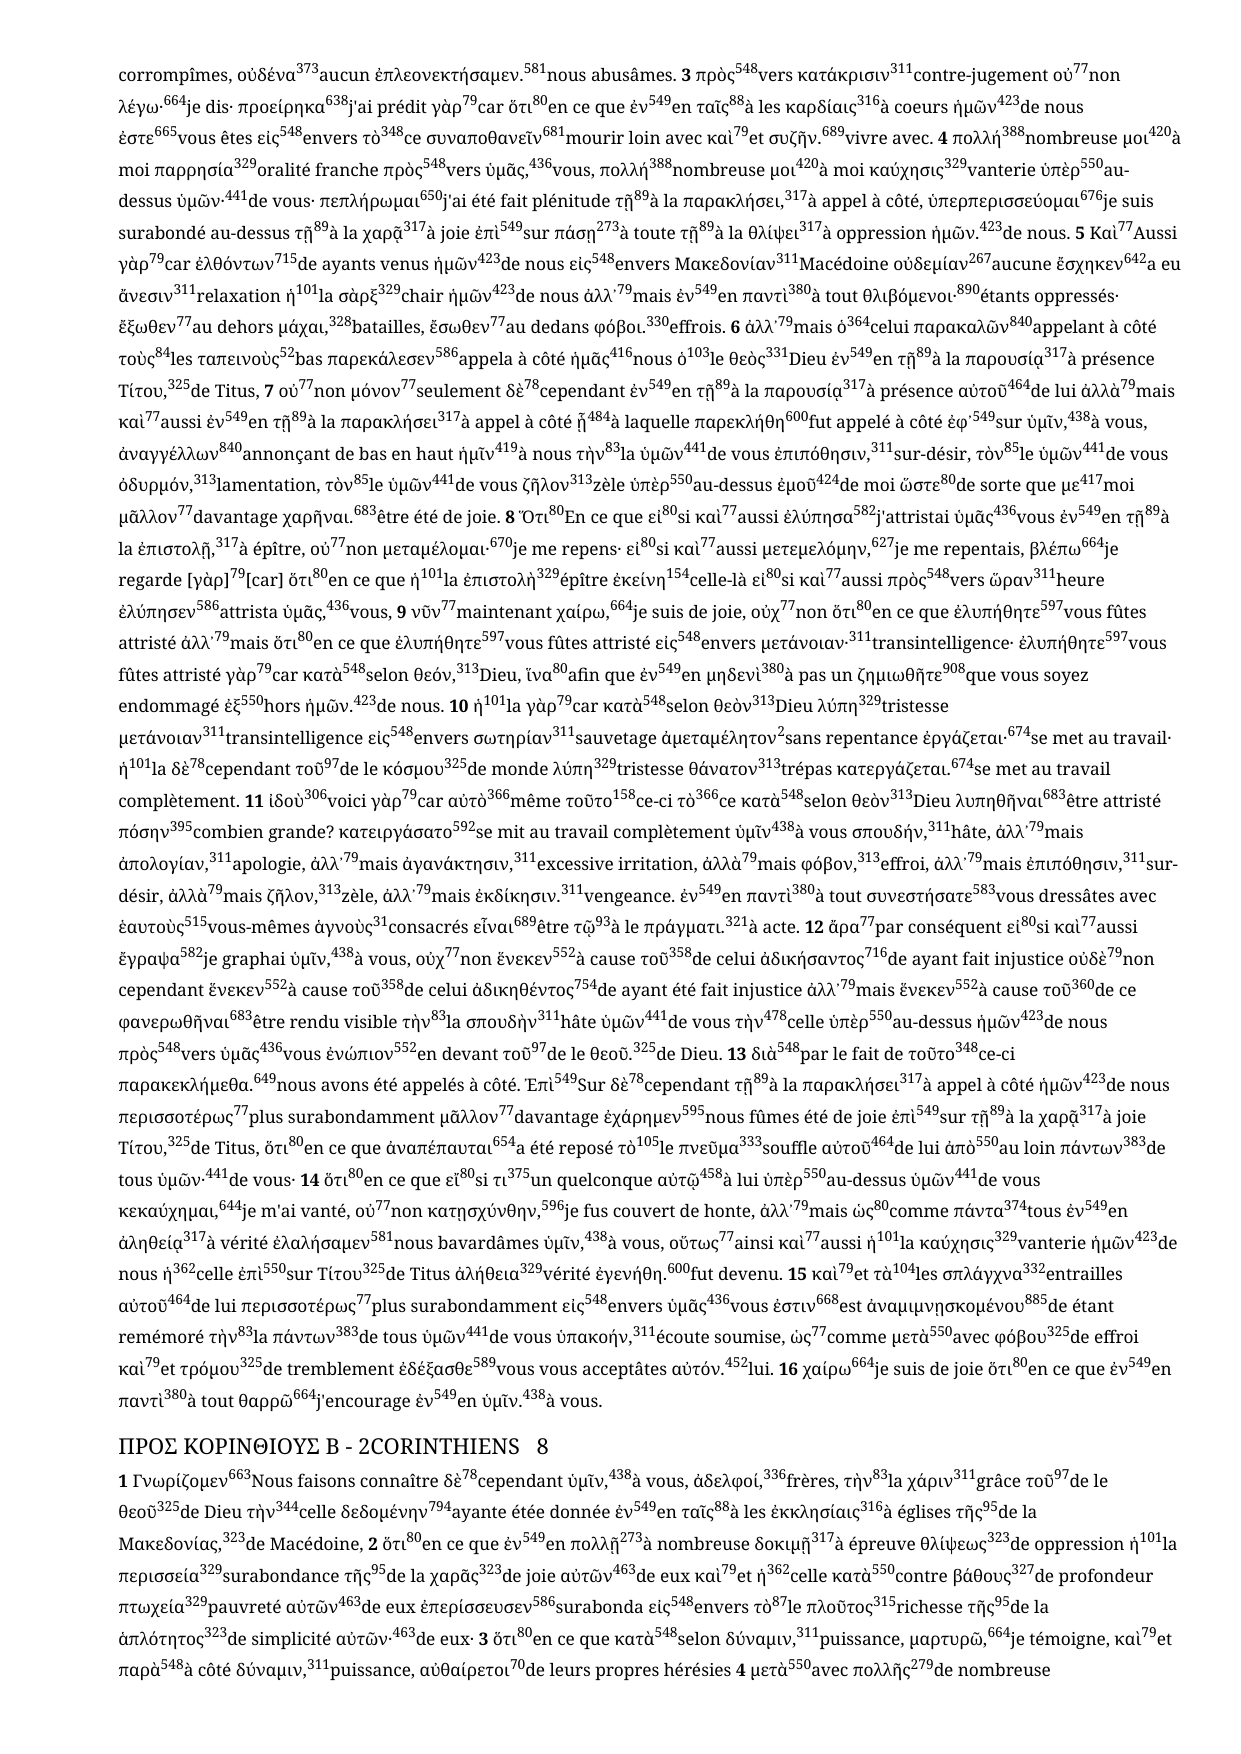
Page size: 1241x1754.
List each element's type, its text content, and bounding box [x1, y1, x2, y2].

text 1 Ταύτας343Celles-ci οὖν79donc ἔχοντες839ayants τὰς82les ἐπαγγελίας,310promesses, ἀγαπητοί,75aimés, καθαρίσωμεν894que nous purifiions ἑαυτοὺς506nous-mêmes ἀπὸ550au loin παντὸς281de tout μολυσμοῦ325de noirceur σαρκὸς323de chair καὶ79et πνεύματος,327de souffle, ἐπιτελοῦντες839achevants au-dessus ἁγιωσύνην311sainteté ἐν549en φόβῳ319à effroi θεοῦ.325de Dieu. 2 Χωρήσατε553Placez ἡμᾶς·416nous· οὐδένα373aucun ἠδικήσαμεν,581nous fîmes injustice, οὐδένα373aucun ἐφθείραμεν,581nous corrompîmes, οὐδένα373aucun ἐπλεονεκτήσαμεν.581nous abusâmes. 3 πρὸς548vers κατάκρισιν311contre-jugement οὐ77non λέγω·664je dis· προείρηκα638j'ai prédit γὰρ79car ὅτι80en ce que ἐν549en ταῖς88à les καρδίαις316à coeurs ἡμῶν423de nous ἐστε665vous êtes εἰς548envers τὸ348ce συναποθανεῖν681mourir loin avec καὶ79et συζῆν.689vivre avec. 4 πολλή388nombreuse μοι420à moi παρρησία329oralité franche πρὸς548vers ὑμᾶς,436vous, πολλή388nombreuse μοι420à moi καύχησις329vanterie ὑπὲρ550au-dessus ὑμῶν·441de vous· πεπλήρωμαι650j'ai été fait plénitude τῇ89à la παρακλήσει,317à appel à côté, ὑπερπερισσεύομαι676je suis surabondé au-dessus τῇ89à la χαρᾷ317à joie ἐπὶ549sur πάσῃ273à toute τῇ89à la θλίψει317à oppression ἡμῶν.423de nous. 5 Καὶ77Aussi γὰρ79car ἐλθόντων715de ayants venus ἡμῶν423de nous εἰς548envers Μακεδονίαν311Macédoine οὐδεμίαν267aucune ἔσχηκεν642a eu ἄνεσιν311relaxation ἡ101la σὰρξ329chair ἡμῶν423de nous ἀλλ᾽79mais ἐν549en παντὶ380à tout θλιβόμενοι·890étants oppressés· ἔξωθεν77au dehors μάχαι,328batailles, ἔσωθεν77au dedans φόβοι.330effrois. 6 ἀλλ᾽79mais ὁ364celui παρακαλῶν840appelant à côté τοὺς84les ταπεινοὺς52bas παρεκάλεσεν586appela à côté ἡμᾶς416nous ὁ103le θεὸς331Dieu ἐν549en τῇ89à la παρουσίᾳ317à présence Τίτου,325de Titus, 7 οὐ77non μόνον77seulement δὲ78cependant ἐν549en τῇ89à la παρουσίᾳ317à présence αὐτοῦ464de lui ἀλλὰ79mais καὶ77aussi ἐν549en τῇ89à la παρακλήσει317à appel à côté ᾗ484à laquelle παρεκλήθη600fut appelé à côté ἐφ᾽549sur ὑμῖν,438à vous, ἀναγγέλλων840annonçant de bas en haut ἡμῖν419à nous τὴν83la ὑμῶν441de vous ἐπιπόθησιν,311sur-désir, τὸν85le ὑμῶν441de vous ὀδυρμόν,313lamentation, τὸν85le ὑμῶν441de vous ζῆλον313zèle ὑπὲρ550au-dessus ἐμοῦ424de moi ὥστε80de sorte que με417moi μᾶλλον77davantage χαρῆναι.683être été de joie. 8 Ὅτι80En ce que εἰ80si καὶ77aussi ἐλύπησα582j'attristai ὑμᾶς436vous ἐν549en τῇ89à la ἐπιστολῇ,317à épître, οὐ77non μεταμέλομαι·670je me repens· εἰ80si καὶ77aussi μετεμελόμην,627je me repentais, βλέπω664je regarde [γὰρ]79[car] ὅτι80en ce que ἡ101la ἐπιστολὴ329épître ἐκείνη154celle-là εἰ80si καὶ77aussi πρὸς548vers ὥραν311heure ἐλύπησεν586attrista ὑμᾶς,436vous, 9 νῦν77maintenant χαίρω,664je suis de joie, οὐχ77non ὅτι80en ce que ἐλυπήθητε597vous fûtes attristé ἀλλ᾽79mais ὅτι80en ce que ἐλυπήθητε597vous fûtes attristé εἰς548envers μετάνοιαν·311transintelligence· ἐλυπήθητε597vous fûtes attristé γὰρ79car κατὰ548selon θεόν,313Dieu, ἵνα80afin que ἐν549en μηδενὶ380à pas un ζημιωθῆτε908que vous soyez endommagé ἐξ550hors ἡμῶν.423de nous. 10 ἡ101la γὰρ79car κατὰ548selon θεὸν313Dieu λύπη329tristesse μετάνοιαν311transintelligence εἰς548envers σωτηρίαν311sauvetage ἀμεταμέλητον2sans repentance ἐργάζεται·674se met au travail· ἡ101la δὲ78cependant τοῦ97de le κόσμου325de monde λύπη329tristesse θάνατον313trépas κατεργάζεται.674se met au travail complètement. 11 ἰδοὺ306voici γὰρ79car αὐτὸ366même τοῦτο158ce-ci τὸ366ce κατὰ548selon θεὸν313Dieu λυπηθῆναι683être attristé πόσην395combien grande? κατειργάσατο592se mit au travail complètement ὑμῖν438à vous σπουδήν,311hâte, ἀλλ᾽79mais ἀπολογίαν,311apologie, ἀλλ᾽79mais ἀγανάκτησιν,311excessive irritation, ἀλλὰ79mais φόβον,313effroi, ἀλλ᾽79mais ἐπιπόθησιν,311sur-désir, ἀλλὰ79mais ζῆλον,313zèle, ἀλλ᾽79mais ἐκδίκησιν.311vengeance. ἐν549en παντὶ380à tout συνεστήσατε583vous dressâtes avec ἑαυτοὺς515vous-mêmes ἁγνοὺς31consacrés εἶναι689être τῷ93à le πράγματι.321à acte. 12 ἄρα77par conséquent εἰ80si καὶ77aussi ἔγραψα582je graphai ὑμῖν,438à vous, οὐχ77non ἕνεκεν552à cause τοῦ358de celui ἀδικήσαντος716de ayant fait injustice οὐδὲ79non cependant ἕνεκεν552à cause τοῦ358de celui ἀδικηθέντος754de ayant été fait injustice ἀλλ᾽79mais ἕνεκεν552à cause τοῦ360de ce φανερωθῆναι683être rendu visible τὴν83la σπουδὴν311hâte ὑμῶν441de vous τὴν478celle ὑπὲρ550au-dessus ἡμῶν423de nous πρὸς548vers ὑμᾶς436vous ἐνώπιον552en devant τοῦ97de le θεοῦ.325de Dieu. 13 διὰ548par le fait de τοῦτο348ce-ci παρακεκλήμεθα.649nous avons été appelés à côté. Ἐπὶ549Sur δὲ78cependant τῇ89à la παρακλήσει317à appel à côté ἡμῶν423de nous περισσοτέρως77plus surabondamment μᾶλλον77davantage ἐχάρημεν595nous fûmes été de joie ἐπὶ549sur τῇ89à la χαρᾷ317à joie Τίτου,325de Titus, ὅτι80en ce que ἀναπέπαυται654a été reposé τὸ105le πνεῦμα333souffle αὐτοῦ464de lui ἀπὸ550au loin πάντων383de tous ὑμῶν·441de vous· 14 ὅτι80en ce que εἴ80si τι375un quelconque αὐτῷ458à lui ὑπὲρ550au-dessus ὑμῶν441de vous κεκαύχημαι,644je m'ai vanté, οὐ77non κατῃσχύνθην,596je fus couvert de honte, ἀλλ᾽79mais ὡς80comme πάντα374tous ἐν549en ἀληθείᾳ317à vérité ἐλαλήσαμεν581nous bavardâmes ὑμῖν,438à vous, οὕτως77ainsi καὶ77aussi ἡ101la καύχησις329vanterie ἡμῶν423de nous ἡ362celle ἐπὶ550sur Τίτου325de Titus ἀλήθεια329vérité ἐγενήθη.600fut devenu. 15 καὶ79et τὰ104les σπλάγχνα332entrailles αὐτοῦ464de lui περισσοτέρως77plus surabondamment εἰς548envers ὑμᾶς436vous ἐστιν668est ἀναμιμνῃσκομένου885de étant remémoré τὴν83la πάντων383de tous ὑμῶν441de vous ὑπακοήν,311écoute soumise, ὡς77comme μετὰ550avec φόβου325de effroi καὶ79et τρόμου325de tremblement ἐδέξασθε589vous vous acceptâtes αὐτόν.452lui. 16 χαίρω664je suis de joie ὅτι80en ce que ἐν549en παντὶ380à tout θαρρῶ664j'encourage ἐν549en ὑμῖν.438à vous. [118, 59, 1181, 1412]
text ΠΡΟΣ ΚΟΡΙΝΘΙΟΥΣ Β - 2CORINTHIENS 8 [118, 1431, 1181, 1461]
text 1 Γνωρίζομεν663Nous faisons connaître δὲ78cependant ὑμῖν,438à vous, ἀδελφοί,336frères, τὴν83la χάριν311grâce τοῦ97de le θεοῦ325de Dieu τὴν344celle δεδομένην794ayante étée donnée ἐν549en ταῖς88à les ἐκκλησίαις316à églises τῆς95de la Μακεδονίας,323de Macédoine, 2 ὅτι80en ce que ἐν549en πολλῇ273à nombreuse δοκιμῇ317à épreuve θλίψεως323de oppression ἡ101la περισσεία329surabondance τῆς95de la χαρᾶς323de joie αὐτῶν463de eux καὶ79et ἡ362celle κατὰ550contre βάθους327de profondeur πτωχεία329pauvreté αὐτῶν463de eux ἐπερίσσευσεν586surabonda εἰς548envers τὸ87le πλοῦτος315richesse τῆς95de la ἁπλότητος323de simplicité αὐτῶν·463de eux· 3 ὅτι80en ce que κατὰ548selon δύναμιν,311puissance, μαρτυρῶ,664je témoigne, καὶ79et παρὰ548à côté δύναμιν,311puissance, αὐθαίρετοι70de leurs propres hérésies 4 μετὰ550avec πολλῆς279de nombreuse παρακλήσεως323de appel à côté δεόμενοι866se attachants de lien ἡμῶν423de nous τὴν83la χάριν311grâce καὶ79et τὴν83la κοινωνίαν311communion τῆς95de la διακονίας323de service τῆς356de celle εἰς548envers τοὺς84les ἁγίους,52saints, 5 καὶ79et οὐ77non καθὼς77de haut en bas comme ἠλπίσαμεν581nous espérâmes ἀλλ᾽79mais ἑαυτοὺς527eux-mêmes ἔδωκαν585donnèrent πρῶτον77premièrement τῷ91à le κυρίῳ319à Maître καὶ79et ἡμῖν419à nous διὰ550par θελήματος327de volonté θεοῦ325de Dieu 6 εἰς548envers τὸ348ce παρακαλέσαι681appeler à côté ἡμᾶς416nous Τίτον,313Titus, ἵνα80afin que καθὼς77de haut en bas comme προενήρξατο592se origina avant οὕτως77ainsi καὶ77aussi ἐπιτελέσῃ899que achève au-dessus εἰς548envers ὑμᾶς436vous καὶ77aussi τὴν83la χάριν311grâce ταύτην.136celle-ci. 7 Ἀλλ᾽79Mais ὥσπερ80comme certes ἐν549en παντὶ380à tout περισσεύετε,665vous surabondez, πίστει317à croyance καὶ79et λόγῳ319à discours καὶ79et γνώσει317à connaissance καὶ79et πάσῃ273à toute σπουδῇ317à hâte καὶ79et τῇ89à la ἐξ550hors ἡμῶν423de nous ἐν549en ὑμῖν438à vous ἀγάπῃ,317à amour, ἵνα80afin que καὶ77aussi ἐν549en ταύτῃ142à celle-ci τῇ89à la χάριτι317à grâce περισσεύητε.918que vous surabondiez. 8 Οὐ77Non κατ᾽548selon ἐπιταγὴν311mandat λέγω664je dis ἀλλὰ79mais διὰ550par τῆς95de la ἑτέρων383de autres-différents σπουδῆς323de hâte καὶ77aussi τὸ87le τῆς95de la ὑμετέρας440de votre ἀγάπης323de amour γνήσιον55légitime δοκιμάζων·840éprouvant· 9 γινώσκετε665vous connaissez γὰρ79car τὴν83la χάριν311grâce τοῦ97de le κυρίου325de Maître ἡμῶν423de nous Ἰησοῦ325de Iésous Χριστοῦ,325de Christ, ὅτι80en ce que δι᾽548par le fait de ὑμᾶς436vous ἐπτώχευσεν586appauvrit πλούσιος47riche ὤν,840étant, ἵνα80afin que ὑμεῖς447vous τῇ89à la ἐκείνου358de celui-là πτωχείᾳ317à pauvreté πλουτήσητε.896que vous soyez riche. 10 καὶ79et γνώμην311opinion ἐν549en τούτῳ354à ce-ci δίδωμι·664je donne· τοῦτο366ce-ci γὰρ79car ὑμῖν438à vous συμφέρει,668est opportun, οἵτινες497lesquels des quelconques οὐ77non μόνον77seulement τὸ348ce ποιῆσαι681faire ἀλλὰ79mais καὶ77aussi τὸ348ce θέλειν689vouloir προενήρξασθε589vous vous originâtes avant ἀπὸ547au loin πέρυσι·77l'année dernière· 11 νυνὶ77maintenant δὲ78cependant καὶ77aussi τὸ348ce ποιῆσαι681faire ἐπιτελέσατε,553achevez au-dessus, ὅπως80de telle manière que καθάπερ77tout comme ἡ101la προθυμία329promptitude fureur τοῦ360de ce θέλειν,689vouloir, οὕτως77ainsi καὶ77aussi τὸ366ce ἐπιτελέσαι681achever au-dessus ἐκ550hors τοῦ360de ce ἔχειν.689avoir. 12 εἰ80si γὰρ79car ἡ101la προθυμία329promptitude fureur πρόκειται,674se couche devant, καθὸ77selon que ἐὰν340si le cas échéant ἔχῃ921que ait εὐπρόσδεκτος,69bien acceptable auprès, οὐ77non καθὸ77selon que οὐκ77non ἔχει.668a. 13 οὐ77non γὰρ79car ἵνα80afin que ἄλλοις377à autres ἄνεσις,329relaxation, ὑμῖν438à vous θλῖψις,329oppression, ἀλλ᾽79mais ἐξ550hors ἰσότητος·323de égalité· 14 ἐν549en τῷ91à le νῦν77maintenant καιρῷ319à moment τὸ105le ὑμῶν441de vous περίσσευμα333superflu εἰς548envers τὸ87le ἐκείνων357de ceux-là ὑστέρημα,315manque, ἵνα80afin que καὶ77aussi τὸ105le ἐκείνων357de ceux-là περίσσευμα333superflu γένηται905que se devienne εἰς548envers τὸ87le ὑμῶν441de vous ὑστέρημα,315manque, ὅπως80de telle manière que γένηται905que se devienne ἰσότης,329égalité, 15 καθὼς77de haut en bas comme γέγραπται·654a été graphé· ὁ364celui τὸ87le πολὺ375nombreux οὐκ77non ἐπλεόνασεν,586fit plus nombreux, καὶ79et ὁ364celui τὸ87le ὀλίγον375peu οὐκ77non ἠλαττόνησεν.586diminua. 16 Χάρις329Grâce δὲ78cependant τῷ91à le θεῷ319à Dieu τῷ352à celui δόντι713à ayant donné τὴν83la αὐτὴν136même σπουδὴν311hâte ὑπὲρ550au-dessus ὑμῶν441de vous ἐν549en τῇ89à la καρδίᾳ317à coeur Τίτου,325de Titus, 17 ὅτι80en ce que τὴν243la μὲν77certes παράκλησιν311appel à côté ἐδέξατο,592se accepta, σπουδαιότερος47plus à la hâte δὲ78cependant ὑπάρχων840subsistant αὐθαίρετος71de sa propre hérésie ἐξῆλθεν586sortit πρὸς548vers ὑμᾶς.436vous. 18 συνεπέμψαμεν581nous mandâmes avec δὲ78cependant μετ᾽550avec αὐτοῦ464de lui τὸν85le ἀδελφὸν313frère οὗ492de lequel ὁ103le ἔπαινος331surlouange ἐν549en τῷ93à le εὐαγγελίῳ321à évangile διὰ550par πασῶν278de toutes τῶν94de les ἐκκλησιῶν,322de églises, 19 οὐ77non μόνον77seulement δέ,78cependant, ἀλλὰ79mais καὶ77aussi χειροτονηθεὶς760ayant été désigné de main ὑπὸ550sous τῶν94de les ἐκκλησιῶν322de églises συνέκδημος331compagnon de voyage ἡμῶν423de nous σὺν549avec τῇ89à la χάριτι317à grâce ταύτῃ142à celle-ci τῇ350à celle διακονουμένῃ878à étante servie ὑφ᾽550sous ἡμῶν423de nous πρὸς548vers τὴν83la [αὐτοῦ]464[de lui] τοῦ97de le κυρίου325de Maître δόξαν311gloire καὶ79et προθυμίαν311promptitude fureur ἡμῶν,423de nous, 20 στελλόμενοι866se équipants τοῦτο,348ce-ci, μή80ne pas τις390un quelconque ἡμᾶς416nous μωμήσηται905que se reproche ἐν549en τῇ89à la ἁδρότητι317à abondance ταύτῃ142à celle-ci τῇ350à celle διακονουμένῃ878à étante servie ὑφ᾽550sous ἡμῶν·423de nous· 21 προνοοῦμεν663nous intelligeons avant γὰρ79car καλὰ54beaux οὐ77non μόνον77seulement ἐνώπιον552en devant κυρίου325de Maître ἀλλὰ79mais καὶ77aussi ἐνώπιον552en devant ἀνθρώπων.324de êtres humains. 22 συνεπέμψαμεν581nous mandâmes avec δὲ78cependant αὐτοῖς457à eux τὸν85le ἀδελφὸν313frère ἡμῶν423de nous ὃν480lequel ἐδοκιμάσαμεν581nous éprouvâmes ἐν549en πολλοῖς379à nombreux πολλάκις77souvent σπουδαῖον32à la hâte ὄντα,822étant, νυνὶ77maintenant δὲ78cependant πολὺ375nombreux σπουδαιότερον77plus en hâte πεποιθήσει317à confiance πολλῇ273à nombreuse τῇ350à celle εἰς548envers ὑμᾶς.436vous. 23 εἴτε79soit ὑπὲρ550au-dessus Τίτου,325de Titus, κοινωνὸς331communiant ἐμὸς231mien καὶ79et εἰς548envers ὑμᾶς436vous συνεργός·71co-travailleur· εἴτε79soit ἀδελφοὶ330frères ἡμῶν,423de nous, ἀπόστολοι330envoyés ἐκκλησιῶν,322de églises, δόξα329gloire Χριστοῦ.325de Christ. 24 τὴν83la οὖν79donc ἔνδειξιν311indication τῆς95de la ἀγάπης323de amour ὑμῶν441de vous καὶ79et ἡμῶν423de nous καυχήσεως323de vanterie ὑπὲρ550au-dessus ὑμῶν441de vous εἰς548envers αὐτοὺς451eux ἐνδεικνύμενοι866se montrants dedans εἰς548envers πρόσωπον315face τῶν94de les ἐκκλησιῶν.322de églises. [118, 1465, 1181, 1682]
